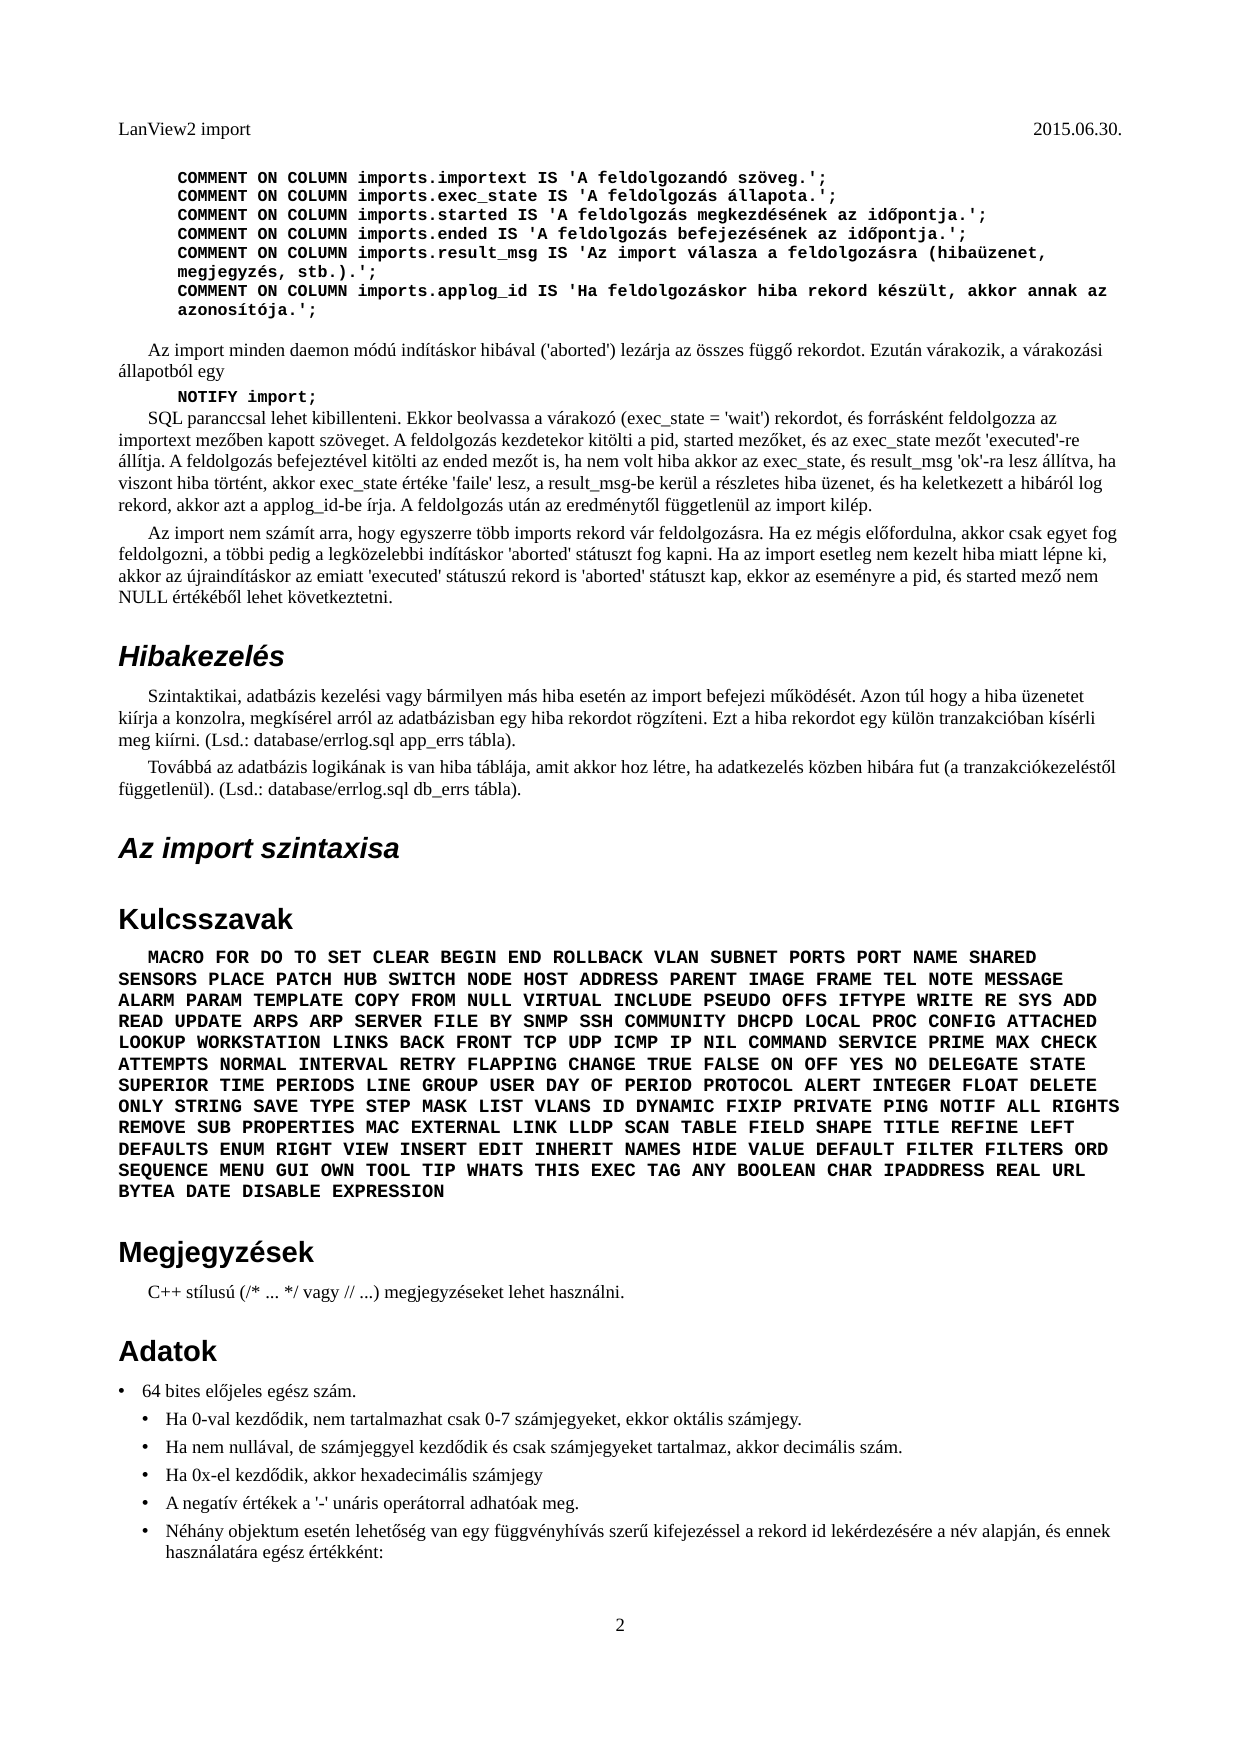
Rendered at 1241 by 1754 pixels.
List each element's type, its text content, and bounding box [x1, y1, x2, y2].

list 64 bites előjeles egész szám. [118, 1380, 1122, 1401]
text Az import nem számít arra, hogy egyszerre több imports rekord vár feldolgozásra. Ha ez mégis előfordulna, akkor csak egyet fog feldolgozni, a többi pedig a legközelebbi indításkor 'aborted' státuszt fog kapni. Ha az import esetleg nem kezelt hiba miatt lépne ki, akkor az újraindításkor az emiatt 'executed' státuszú rekord is 'aborted' státuszt kap, ekkor az eseményre a pid, és started mező nem NULL értékéből lehet következtetni. [118, 522, 1122, 608]
list A negatív értékek a '-' unáris operátorral adhatóak meg. [142, 1492, 1122, 1513]
text SQL paranccsal lehet kibillenteni. Ekkor beolvassa a várakozó (exec_state = 'wait') rekordot, és forrásként feldolgozza az importext mezőben kapott szöveget. A feldolgozás kezdetekor kitölti a pid, started mezőket, és az exec_state mezőt 'executed'-re állítja. A feldolgozás befejeztével kitölti az ended mezőt is, ha nem volt hiba akkor az exec_state, és result_msg 'ok'-ra lesz állítva, ha viszont hiba történt, akkor exec_state értéke 'faile' lesz, a result_msg-be kerül a részletes hiba üzenet, és ha keletkezett a hibáról log rekord, akkor azt a applog_id-be írja. A feldolgozás után az eredménytől függetlenül az import kilép. [118, 407, 1122, 515]
subtitle Hibakezelés [118, 639, 1122, 673]
text COMMENT ON COLUMN imports.ended IS 'A feldolgozás befejezésének az időpontja.'; [177, 226, 1122, 244]
text NOTIFY import; [177, 388, 1122, 407]
text Az import minden daemon módú indításkor hibával ('aborted') lezárja az összes függő rekordot. Ezután várakozik, a várakozási állapotból egy [118, 339, 1122, 382]
text COMMENT ON COLUMN imports.importext IS 'A feldolgozandó szöveg.'; [177, 169, 1122, 188]
list Ha nem nullával, de számjeggyel kezdődik és csak számjegyeket tartalmaz, akkor decimális szám. [142, 1436, 1122, 1457]
list Néhány objektum esetén lehetőség van egy függvényhívás szerű kifejezéssel a rekord id lekérdezésére a név alapján, és ennek használatára egész értékként: [142, 1520, 1122, 1563]
text Szintaktikai, adatbázis kezelési vagy bármilyen más hiba esetén az import befejezi működését. Azon túl hogy a hiba üzenetet kiírja a konzolra, megkísérel arról az adatbázisban egy hiba rekordot rögzíteni. Ezt a hiba rekordot egy külön tranzakcióban kísérli meg kiírni. (Lsd.: database/errlog.sql app_errs tábla). [118, 685, 1122, 750]
text COMMENT ON COLUMN imports.applog_id IS 'Ha feldolgozáskor hiba rekord készült, akkor annak az azonosítója.'; [177, 282, 1122, 320]
text MACRO FOR DO TO SET CLEAR BEGIN END ROLLBACK VLAN SUBNET PORTS PORT NAME SHARED SENSORS PLACE PATCH HUB SWITCH NODE HOST ADDRESS PARENT IMAGE FRAME TEL NOTE MESSAGE ALARM PARAM TEMPLATE COPY FROM NULL VIRTUAL INCLUDE PSEUDO OFFS IFTYPE WRITE RE SYS ADD READ UPDATE ARPS ARP SERVER FILE BY SNMP SSH COMMUNITY DHCPD LOCAL PROC CONFIG ATTACHED LOOKUP WORKSTATION LINKS BACK FRONT TCP UDP ICMP IP NIL COMMAND SERVICE PRIME MAX CHECK ATTEMPTS NORMAL INTERVAL RETRY FLAPPING CHANGE TRUE FALSE ON OFF YES NO DELEGATE STATE SUPERIOR TIME PERIODS LINE GROUP USER DAY OF PERIOD PROTOCOL ALERT INTEGER FLOAT DELETE ONLY STRING SAVE TYPE STEP MASK LIST VLANS ID DYNAMIC FIXIP PRIVATE PING NOTIF ALL RIGHTS REMOVE SUB PROPERTIES MAC EXTERNAL LINK LLDP SCAN TABLE FIELD SHAPE TITLE REFINE LEFT DEFAULTS ENUM RIGHT VIEW INSERT EDIT INHERIT NAMES HIDE VALUE DEFAULT FILTER FILTERS ORD SEQUENCE MENU GUI OWN TOOL TIP WHATS THIS EXEC TAG ANY BOOLEAN CHAR IPADDRESS REAL URL BYTEA DATE DISABLE EXPRESSION [118, 948, 1122, 1203]
text COMMENT ON COLUMN imports.result_msg IS 'Az import válasza a feldolgozásra (hibaüzenet, megjegyzés, stb.).'; [177, 244, 1122, 282]
subtitle Adatok [118, 1334, 1122, 1367]
subtitle Kulcsszavak [118, 902, 1122, 936]
text C++ stílusú (/* ... */ vagy // ...) megjegyzéseket lehet használni. [118, 1281, 1122, 1302]
text COMMENT ON COLUMN imports.exec_state IS 'A feldolgozás állapota.'; [177, 188, 1122, 207]
text COMMENT ON COLUMN imports.started IS 'A feldolgozás megkezdésének az időpontja.'; [177, 207, 1122, 226]
subtitle Megjegyzések [118, 1234, 1122, 1268]
subtitle Az import szintaxisa [118, 831, 1122, 864]
list Ha 0-val kezdődik, nem tartalmazhat csak 0-7 számjegyeket, ekkor oktális számjegy. [142, 1408, 1122, 1429]
list Ha 0x-el kezdődik, akkor hexadecimális számjegy [142, 1464, 1122, 1485]
text Továbbá az adatbázis logikának is van hiba táblája, amit akkor hoz létre, ha adatkezelés közben hibára fut (a tranzakciókezeléstől függetlenül). (Lsd.: database/errlog.sql db_errs tábla). [118, 756, 1122, 799]
